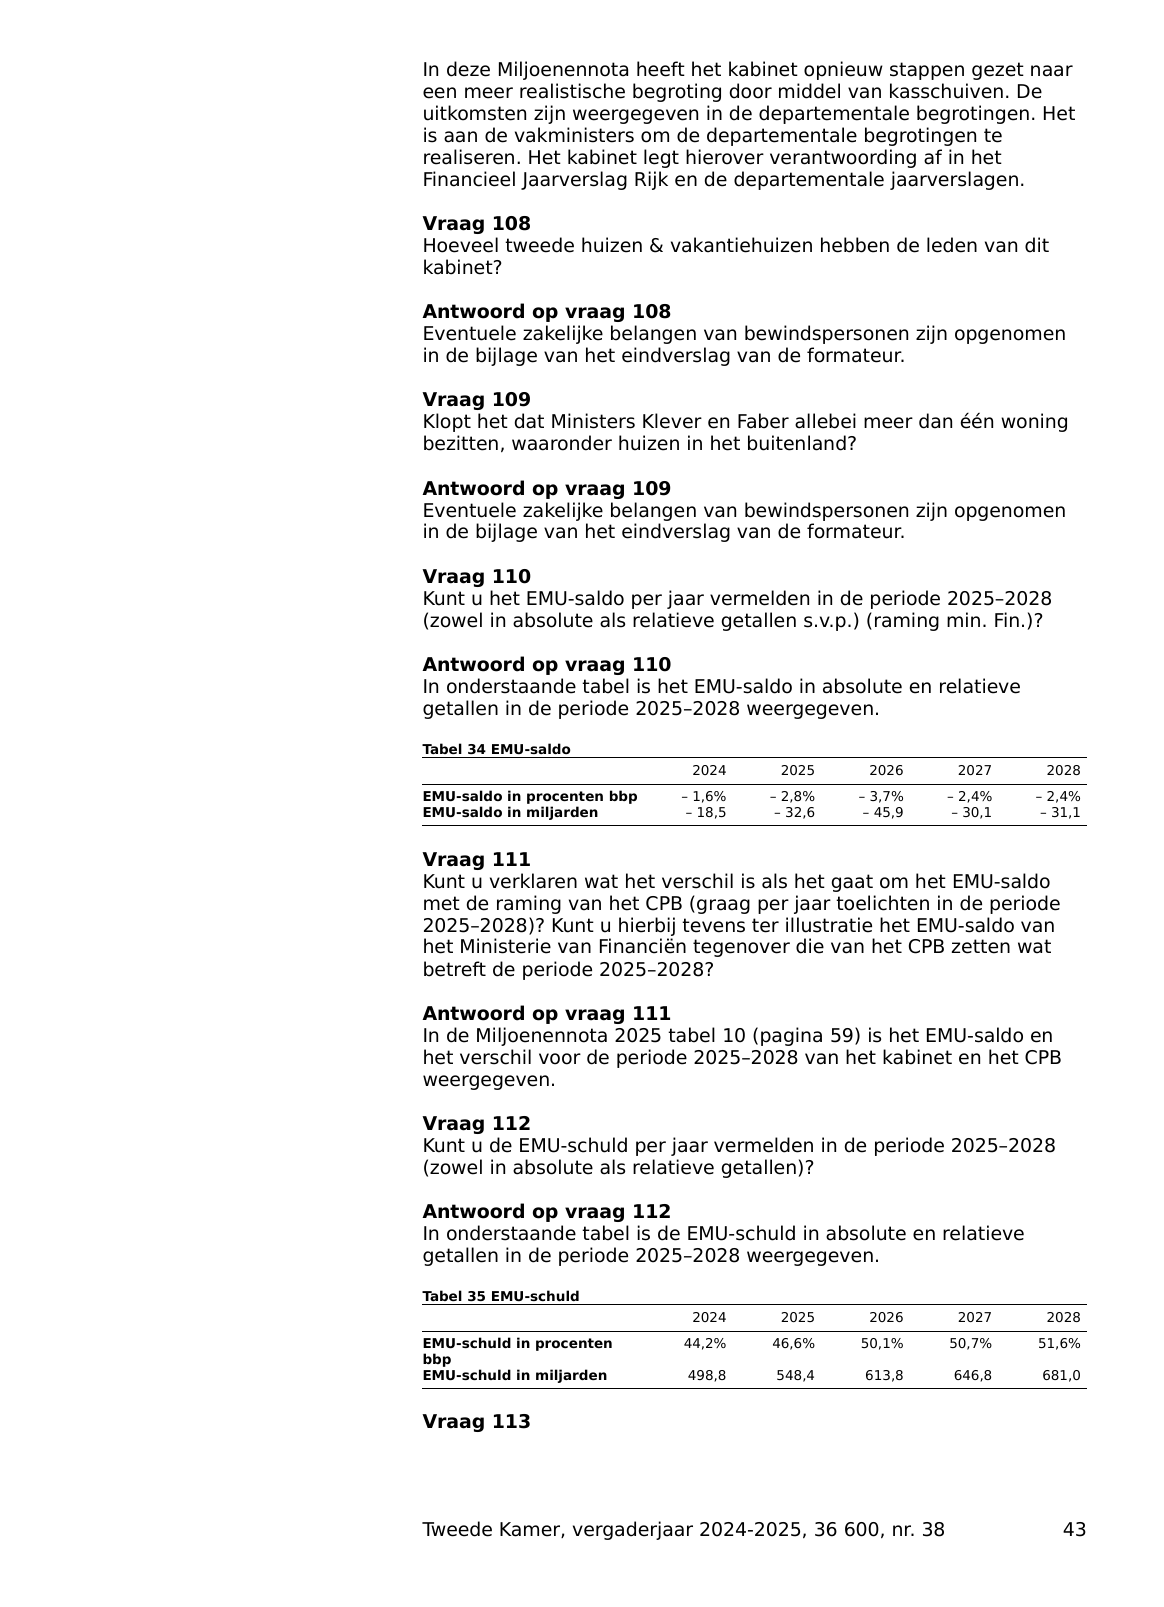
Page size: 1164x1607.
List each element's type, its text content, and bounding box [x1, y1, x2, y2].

text In onderstaande tabel is het EMU-saldo in absolute en relatieve getallen in de periode 2025–2028 weergegeven. [422, 676, 1087, 720]
table_cell – 32,6 [732, 805, 821, 825]
text Eventuele zakelijke belangen van bewindspersonen zijn opgenomen in de bijlage van het eindverslag van de formateur. [422, 323, 1087, 367]
text In de Miljoenennota 2025 tabel 10 (pagina 59) is het EMU-saldo en het verschil voor de periode 2025–2028 van het kabinet en het CPB weergegeven. [422, 1024, 1087, 1091]
table_cell EMU-saldo in procenten bbp [422, 785, 644, 805]
table_cell EMU-schuld in procenten bbp [422, 1332, 644, 1368]
table_cell 681,0 [998, 1368, 1087, 1388]
table_cell 2028 [998, 1305, 1087, 1331]
table_cell – 2,8% [732, 785, 821, 805]
table_cell 50,1% [821, 1332, 909, 1368]
table_cell EMU-saldo in miljarden [422, 805, 644, 825]
table_cell 44,2% [644, 1332, 732, 1368]
table_cell 2028 [998, 758, 1087, 783]
table_cell 646,8 [910, 1368, 998, 1388]
table_cell – 30,1 [910, 805, 998, 825]
text Kunt u de EMU-schuld per jaar vermelden in de periode 2025–2028 (zowel in absolute als relatieve getallen)? [422, 1135, 1087, 1179]
text In deze Miljoenennota heeft het kabinet opnieuw stappen gezet naar een meer realistische begroting door middel van kasschuiven. De uitkomsten zijn weergegeven in de departementale begrotingen. Het is aan de vakministers om de departementale begrotingen te realiseren. Het kabinet legt hierover verantwoording af in het Financieel Jaarverslag Rijk en de departementale jaarverslagen. [422, 59, 1087, 191]
table_cell 2024 [644, 1305, 732, 1331]
table_cell 2025 [732, 758, 821, 783]
table_cell 2027 [910, 1305, 998, 1331]
table_cell – 18,5 [644, 805, 732, 825]
table_cell 613,8 [821, 1368, 909, 1388]
text Kunt u het EMU-saldo per jaar vermelden in de periode 2025–2028 (zowel in absolute als relatieve getallen s.v.p.) (raming min. Fin.)? [422, 588, 1087, 632]
table_header Tabel 35 EMU-schuld [422, 1289, 1087, 1304]
text Vraag 109 [422, 389, 1087, 411]
text Vraag 112 [422, 1113, 1087, 1135]
text Antwoord op vraag 109 [422, 477, 1087, 499]
text Vraag 110 [422, 566, 1087, 588]
table_cell – 2,4% [910, 785, 998, 805]
table_cell EMU-schuld in miljarden [422, 1368, 644, 1388]
table_cell 51,6% [998, 1332, 1087, 1368]
text Antwoord op vraag 112 [422, 1201, 1087, 1223]
table_cell [422, 758, 644, 783]
table_cell [422, 1305, 644, 1331]
text Kunt u verklaren wat het verschil is als het gaat om het EMU-saldo met de raming van het CPB (graag per jaar toelichten in de periode 2025–2028)? Kunt u hierbij tevens ter illustratie het EMU-saldo van het Ministerie van Financiën tegenover die van het CPB zetten wat betreft de periode 2025–2028? [422, 871, 1087, 980]
text Antwoord op vraag 108 [422, 301, 1087, 323]
text In onderstaande tabel is de EMU-schuld in absolute en relatieve getallen in de periode 2025–2028 weergegeven. [422, 1223, 1087, 1267]
table_cell – 3,7% [821, 785, 909, 805]
text Hoeveel tweede huizen & vakantiehuizen hebben de leden van dit kabinet? [422, 235, 1087, 279]
table_cell 46,6% [732, 1332, 821, 1368]
text Klopt het dat Ministers Klever en Faber allebei meer dan één woning bezitten, waaronder huizen in het buitenland? [422, 411, 1087, 455]
table_cell – 45,9 [821, 805, 909, 825]
table_cell 2025 [732, 1305, 821, 1331]
table_cell – 31,1 [998, 805, 1087, 825]
text Antwoord op vraag 110 [422, 654, 1087, 676]
text Vraag 111 [422, 848, 1087, 871]
table_cell 2027 [910, 758, 998, 783]
table_cell – 2,4% [998, 785, 1087, 805]
table_cell 548,4 [732, 1368, 821, 1388]
table_cell – 1,6% [644, 785, 732, 805]
table_cell 2026 [821, 758, 909, 783]
table_cell 50,7% [910, 1332, 998, 1368]
text Antwoord op vraag 111 [422, 1003, 1087, 1024]
table_cell 2026 [821, 1305, 909, 1331]
text Vraag 108 [422, 213, 1087, 235]
table_cell 2024 [644, 758, 732, 783]
table_cell 498,8 [644, 1368, 732, 1388]
text Vraag 113 [422, 1411, 1087, 1433]
text Eventuele zakelijke belangen van bewindspersonen zijn opgenomen in de bijlage van het eindverslag van de formateur. [422, 499, 1087, 543]
table_header Tabel 34 EMU-saldo [422, 742, 1087, 757]
